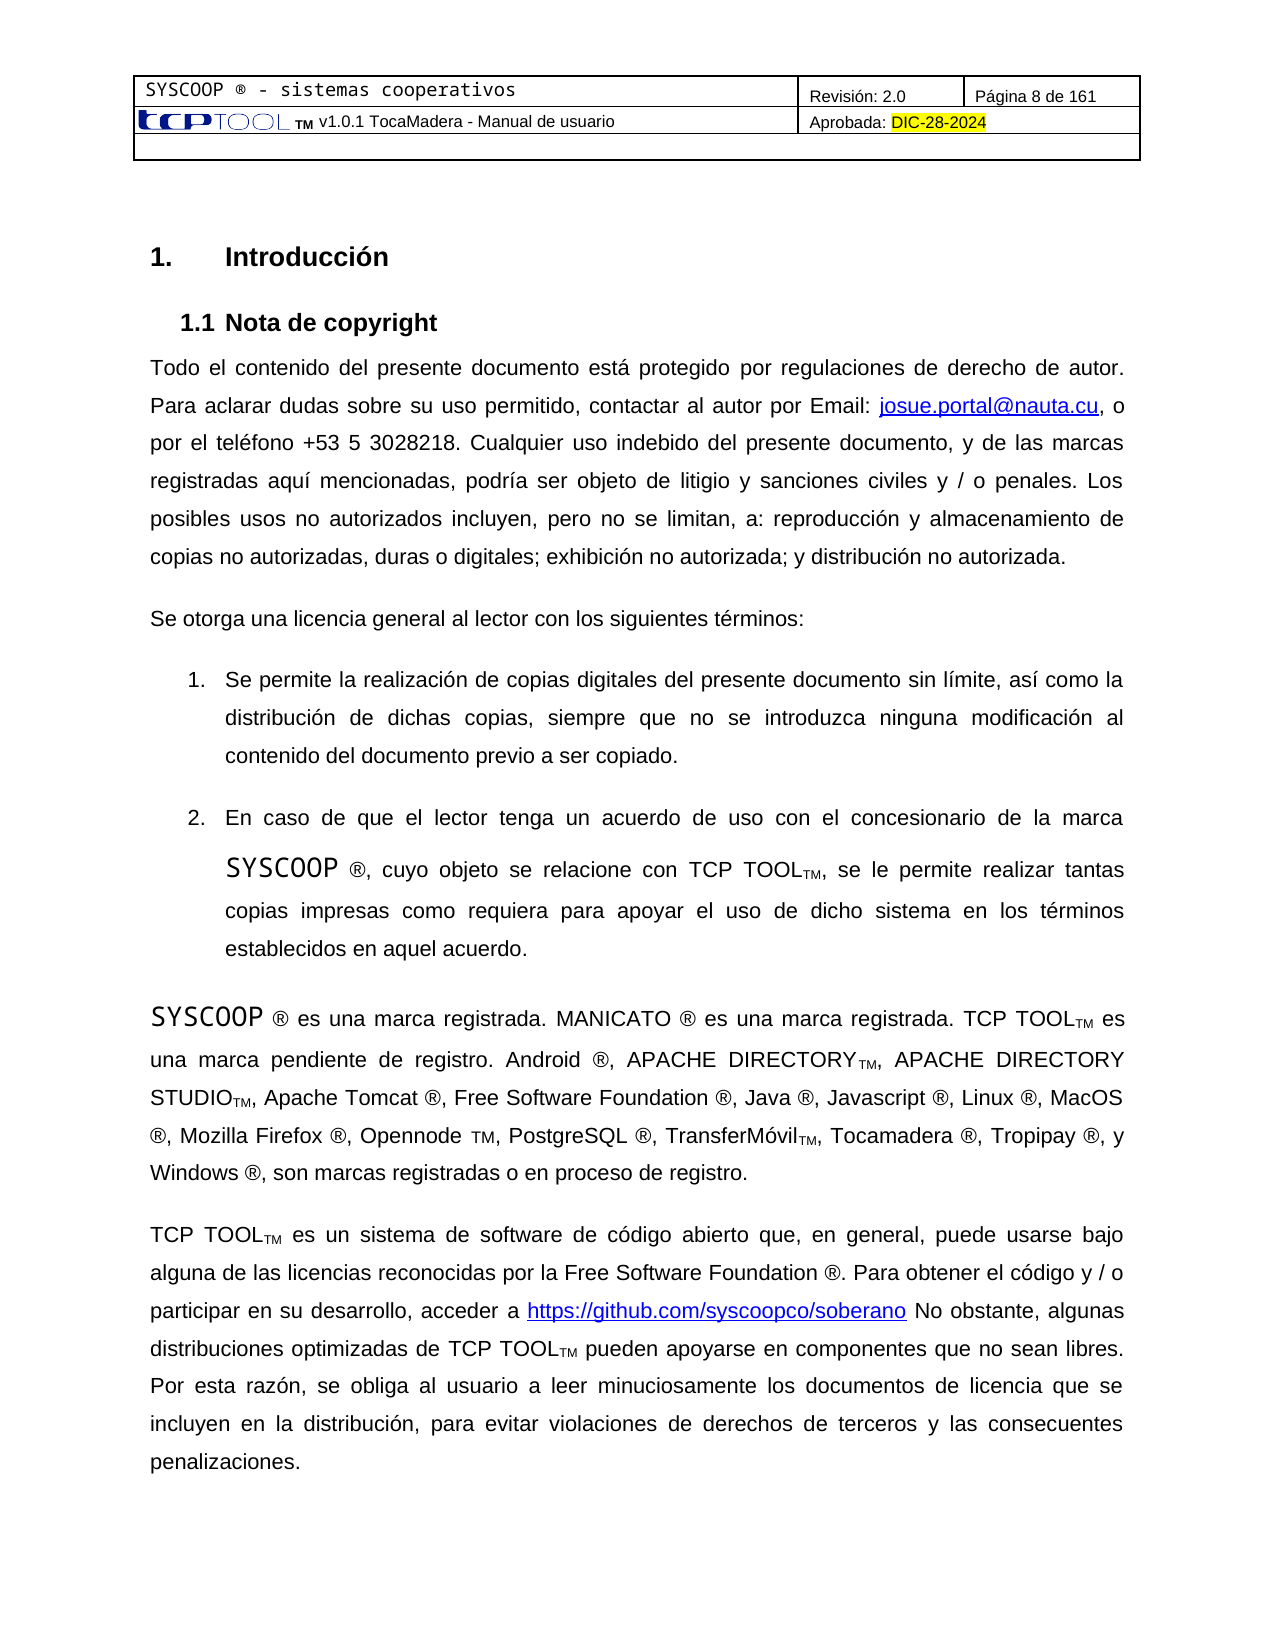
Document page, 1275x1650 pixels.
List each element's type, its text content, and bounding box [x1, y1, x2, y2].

subtitle Nota de copyright [180, 308, 1125, 337]
picture [138, 110, 290, 130]
list En caso de que el lector tenga un acuerdo de uso con el concesionario de la marca SYSCOOP ®, cuyo objeto se relacione con TCP TOOLTM, se le permite realizar tantas copias impresas como requiera para apoyar el uso de dicho sistema en los términos establecidos en aquel acuerdo. [187, 805, 1125, 961]
text Todo el contenido del presente documento está protegido por regulaciones de derecho de autor. Para aclarar dudas sobre su uso permitido, contactar al autor por Email: josue.portal@nauta.cu, o por el teléfono +53 5 3028218. Cualquier uso indebido del presente documento, y de las marcas registradas aquí mencionadas, podría ser objeto de litigio y sanciones civiles y / o penales. Los posibles usos no autorizados incluyen, pero no se limitan, a: reproducción y almacenamiento de copias no autorizadas, duras o digitales; exhibición no autorizada; y distribución no autorizada. [150, 355, 1125, 569]
text SYSCOOP ® es una marca registrada. MANICATO ® es una marca registrada. TCP TOOLTM es una marca pendiente de registro. Android ®, APACHE DIRECTORYTM, APACHE DIRECTORY STUDIOTM, Apache Tomcat ®, Free Software Foundation ®, Java ®, Javascript ®, Linux ®, MacOS ®, Mozilla Firefox ®, Opennode TM, PostgreSQL ®, TransferMóvilTM, Tocamadera ®, Tropipay ®, y Windows ®, son marcas registradas o en proceso de registro. [150, 997, 1125, 1186]
subtitle Introducción [150, 241, 1125, 272]
text TCP TOOLTM es un sistema de software de código abierto que, en general, puede usarse bajo alguna de las licencias reconocidas por la Free Software Foundation ®. Para obtener el código y / o participar en su desarrollo, acceder a https://github.com/syscoopco/soberano No obstante, algunas distribuciones optimizadas de TCP TOOLTM pueden apoyarse en componentes que no sean libres. Por esta razón, se obliga al usuario a leer minuciosamente los documentos de licencia que se incluyen en la distribución, para evitar violaciones de derechos de terceros y las consecuentes penalizaciones. [150, 1222, 1125, 1474]
text Se otorga una licencia general al lector con los siguientes términos: [150, 606, 1125, 631]
list Se permite la realización de copias digitales del presente documento sin límite, así como la distribución de dichas copias, siempre que no se introduzca ninguna modificación al contenido del documento previo a ser copiado. [187, 667, 1125, 768]
